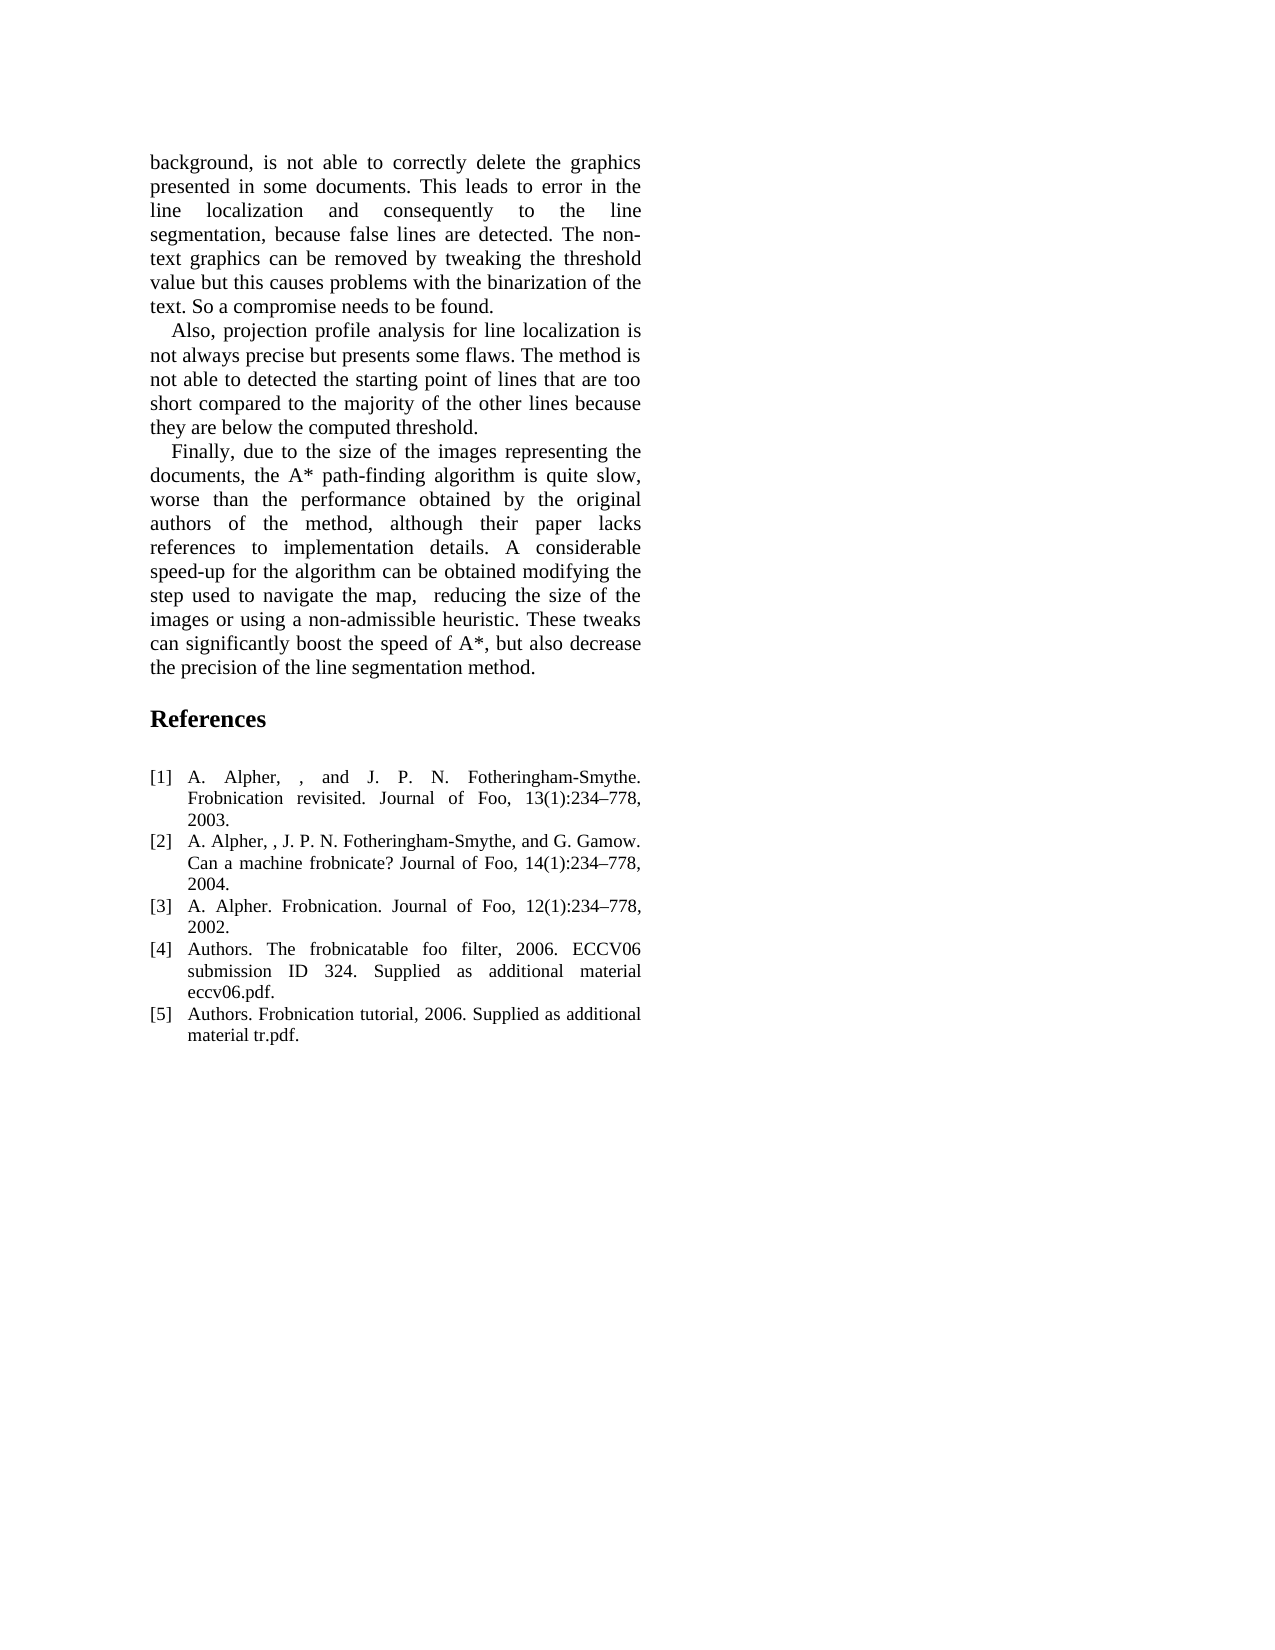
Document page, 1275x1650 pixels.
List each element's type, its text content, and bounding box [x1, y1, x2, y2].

list Authors. The frobnicatable foo filter, 2006. ECCV06 submission ID 324. Supplied as additional material eccv06.pdf. [150, 938, 642, 1003]
list A. Alpher, , J. P. N. Fotheringham-Smythe, and G. Gamow. Can a machine frobnicate? Journal of Foo, 14(1):234–778, 2004. [150, 830, 642, 895]
text Finally, due to the size of the images representing the documents, the A* path-finding algorithm is quite slow, worse than the performance obtained by the original authors of the method, although their paper lacks references to implementation details. A considerable speed-up for the algorithm can be obtained modifying the step used to navigate the map, reducing the size of the images or using a non-admissible heuristic. These tweaks can significantly boost the speed of A*, but also decrease the precision of the line segmentation method. [150, 439, 642, 679]
list Authors. Frobnication tutorial, 2006. Supplied as additional material tr.pdf. [150, 1003, 642, 1046]
list A. Alpher, , and J. P. N. Fotheringham-Smythe. Frobnication revisited. Journal of Foo, 13(1):234–778, 2003. [150, 766, 642, 830]
subtitle References [150, 704, 642, 733]
list A. Alpher. Frobnication. Journal of Foo, 12(1):234–778, 2002. [150, 895, 642, 938]
text background, is not able to correctly delete the graphics presented in some documents. This leads to error in the line localization and consequently to the line segmentation, because false lines are detected. The non-text graphics can be removed by tweaking the threshold value but this causes problems with the binarization of the text. So a compromise needs to be found. [150, 150, 642, 318]
text Also, projection profile analysis for line localization is not always precise but presents some flaws. The method is not able to detected the starting point of lines that are too short compared to the majority of the other lines because they are below the computed threshold. [150, 318, 642, 439]
